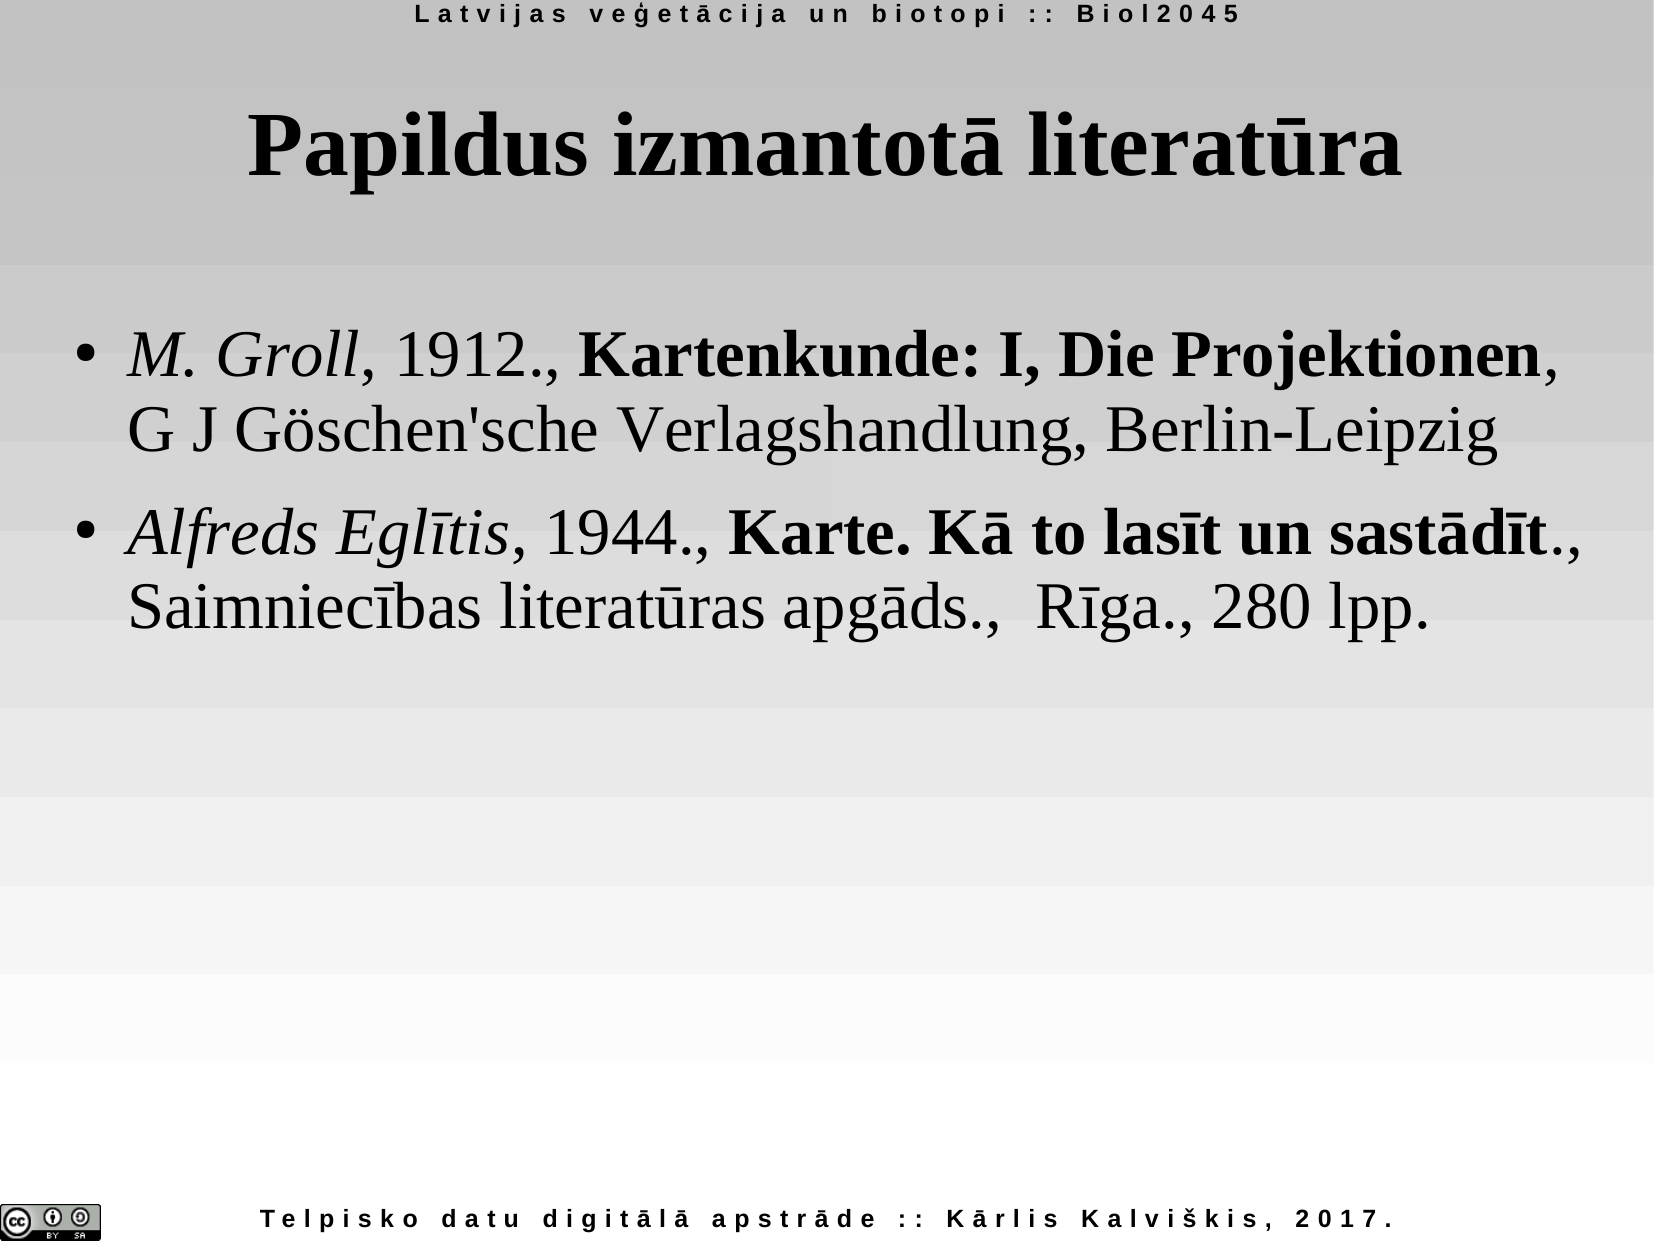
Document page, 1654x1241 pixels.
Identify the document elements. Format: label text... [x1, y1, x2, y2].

list M. Groll, 1912., Kartenkunde: I, Die Projektionen, G J Göschen'sche Verlagshandlung, Berlin-Leipzig Alfreds Eglītis, 1944., Karte. Kā to lasīt un sastādīt., Saimniecības literatūras apgāds., Rīga., 280 lpp. [56, 317, 1600, 1175]
title Papildus izmantotā literatūra [0, 1, 1654, 287]
picture [0, 287, 1654, 1241]
